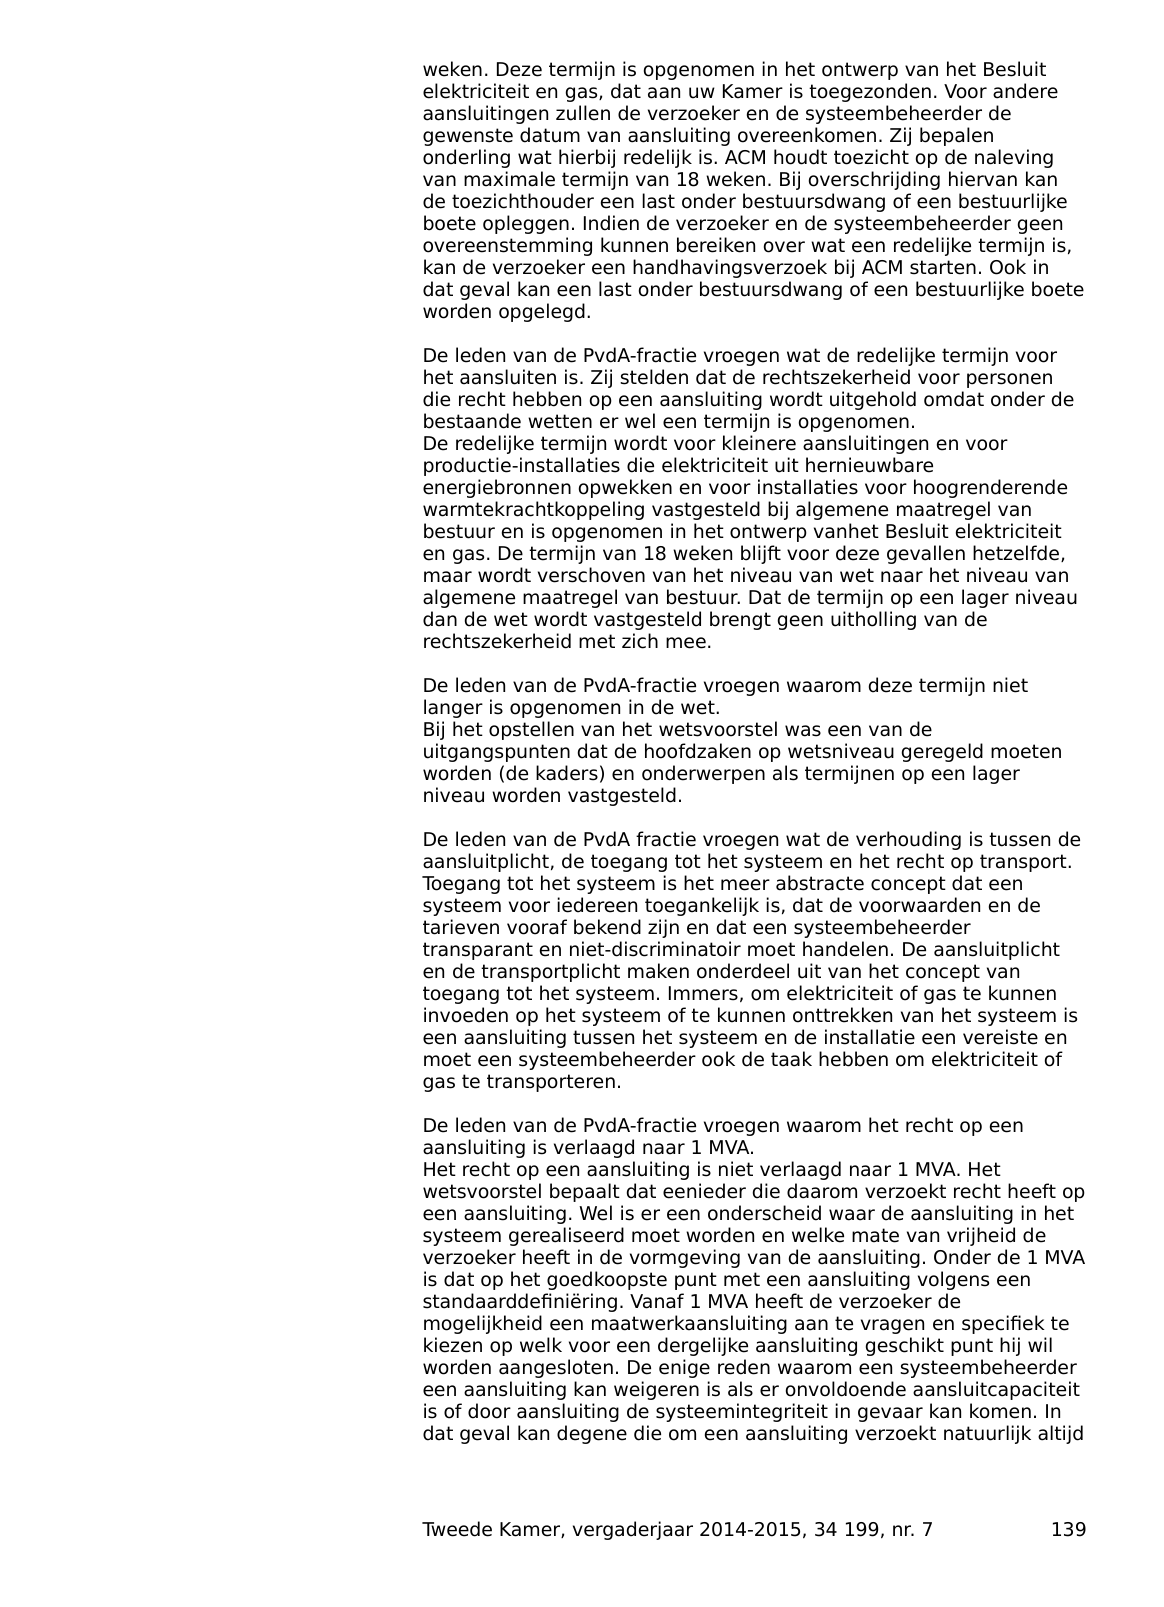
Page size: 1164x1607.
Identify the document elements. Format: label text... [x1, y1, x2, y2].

text Bij het opstellen van het wetsvoorstel was een van de uitgangspunten dat de hoofdzaken op wetsniveau geregeld moeten worden (de kaders) en onderwerpen als termijnen op een lager niveau worden vastgesteld. [422, 719, 1087, 807]
text Toegang tot het systeem is het meer abstracte concept dat een systeem voor iedereen toegankelijk is, dat de voorwaarden en de tarieven vooraf bekend zijn en dat een systeembeheerder transparant en niet-discriminatoir moet handelen. De aansluitplicht en de transportplicht maken onderdeel uit van het concept van toegang tot het systeem. Immers, om elektriciteit of gas te kunnen invoeden op het systeem of te kunnen onttrekken van het systeem is een aansluiting tussen het systeem en de installatie een vereiste en moet een systeembeheerder ook de taak hebben om elektriciteit of gas te transporteren. [422, 873, 1087, 1093]
text De leden van de PvdA-fractie vroegen wat de redelijke termijn voor het aansluiten is. Zij stelden dat de rechtszekerheid voor personen die recht hebben op een aansluiting wordt uitgehold omdat onder de bestaande wetten er wel een termijn is opgenomen. [422, 345, 1087, 433]
text De leden van de PvdA-fractie vroegen waarom het recht op een aansluiting is verlaagd naar 1 MVA. [422, 1115, 1087, 1159]
text Het recht op een aansluiting is niet verlaagd naar 1 MVA. Het wetsvoorstel bepaalt dat eenieder die daarom verzoekt recht heeft op een aansluiting. Wel is er een onderscheid waar de aansluiting in het systeem gerealiseerd moet worden en welke mate van vrijheid de verzoeker heeft in de vormgeving van de aansluiting. Onder de 1 MVA is dat op het goedkoopste punt met een aansluiting volgens een standaarddefiniëring. Vanaf 1 MVA heeft de verzoeker de mogelijkheid een maatwerkaansluiting aan te vragen en specifiek te kiezen op welk voor een dergelijke aansluiting geschikt punt hij wil worden aangesloten. De enige reden waarom een systeembeheerder een aansluiting kan weigeren is als er onvoldoende aansluitcapaciteit is of door aansluiting de systeemintegriteit in gevaar kan komen. In dat geval kan degene die om een aansluiting verzoekt natuurlijk altijd [422, 1159, 1087, 1444]
text weken. Deze termijn is opgenomen in het ontwerp van het Besluit elektriciteit en gas, dat aan uw Kamer is toegezonden. Voor andere aansluitingen zullen de verzoeker en de systeembeheerder de gewenste datum van aansluiting overeenkomen. Zij bepalen onderling wat hierbij redelijk is. ACM houdt toezicht op de naleving van maximale termijn van 18 weken. Bij overschrijding hiervan kan de toezichthouder een last onder bestuursdwang of een bestuurlijke boete opleggen. Indien de verzoeker en de systeembeheerder geen overeenstemming kunnen bereiken over wat een redelijke termijn is, kan de verzoeker een handhavingsverzoek bij ACM starten. Ook in dat geval kan een last onder bestuursdwang of een bestuurlijke boete worden opgelegd. [422, 59, 1087, 323]
text De leden van de PvdA-fractie vroegen waarom deze termijn niet langer is opgenomen in de wet. [422, 675, 1087, 719]
text De leden van de PvdA fractie vroegen wat de verhouding is tussen de aansluitplicht, de toegang tot het systeem en het recht op transport. [422, 829, 1087, 873]
text De redelijke termijn wordt voor kleinere aansluitingen en voor productie-installaties die elektriciteit uit hernieuwbare energiebronnen opwekken en voor installaties voor hoogrenderende warmtekrachtkoppeling vastgesteld bij algemene maatregel van bestuur en is opgenomen in het ontwerp vanhet Besluit elektriciteit en gas. De termijn van 18 weken blijft voor deze gevallen hetzelfde, maar wordt verschoven van het niveau van wet naar het niveau van algemene maatregel van bestuur. Dat de termijn op een lager niveau dan de wet wordt vastgesteld brengt geen uitholling van de rechtszekerheid met zich mee. [422, 433, 1087, 653]
